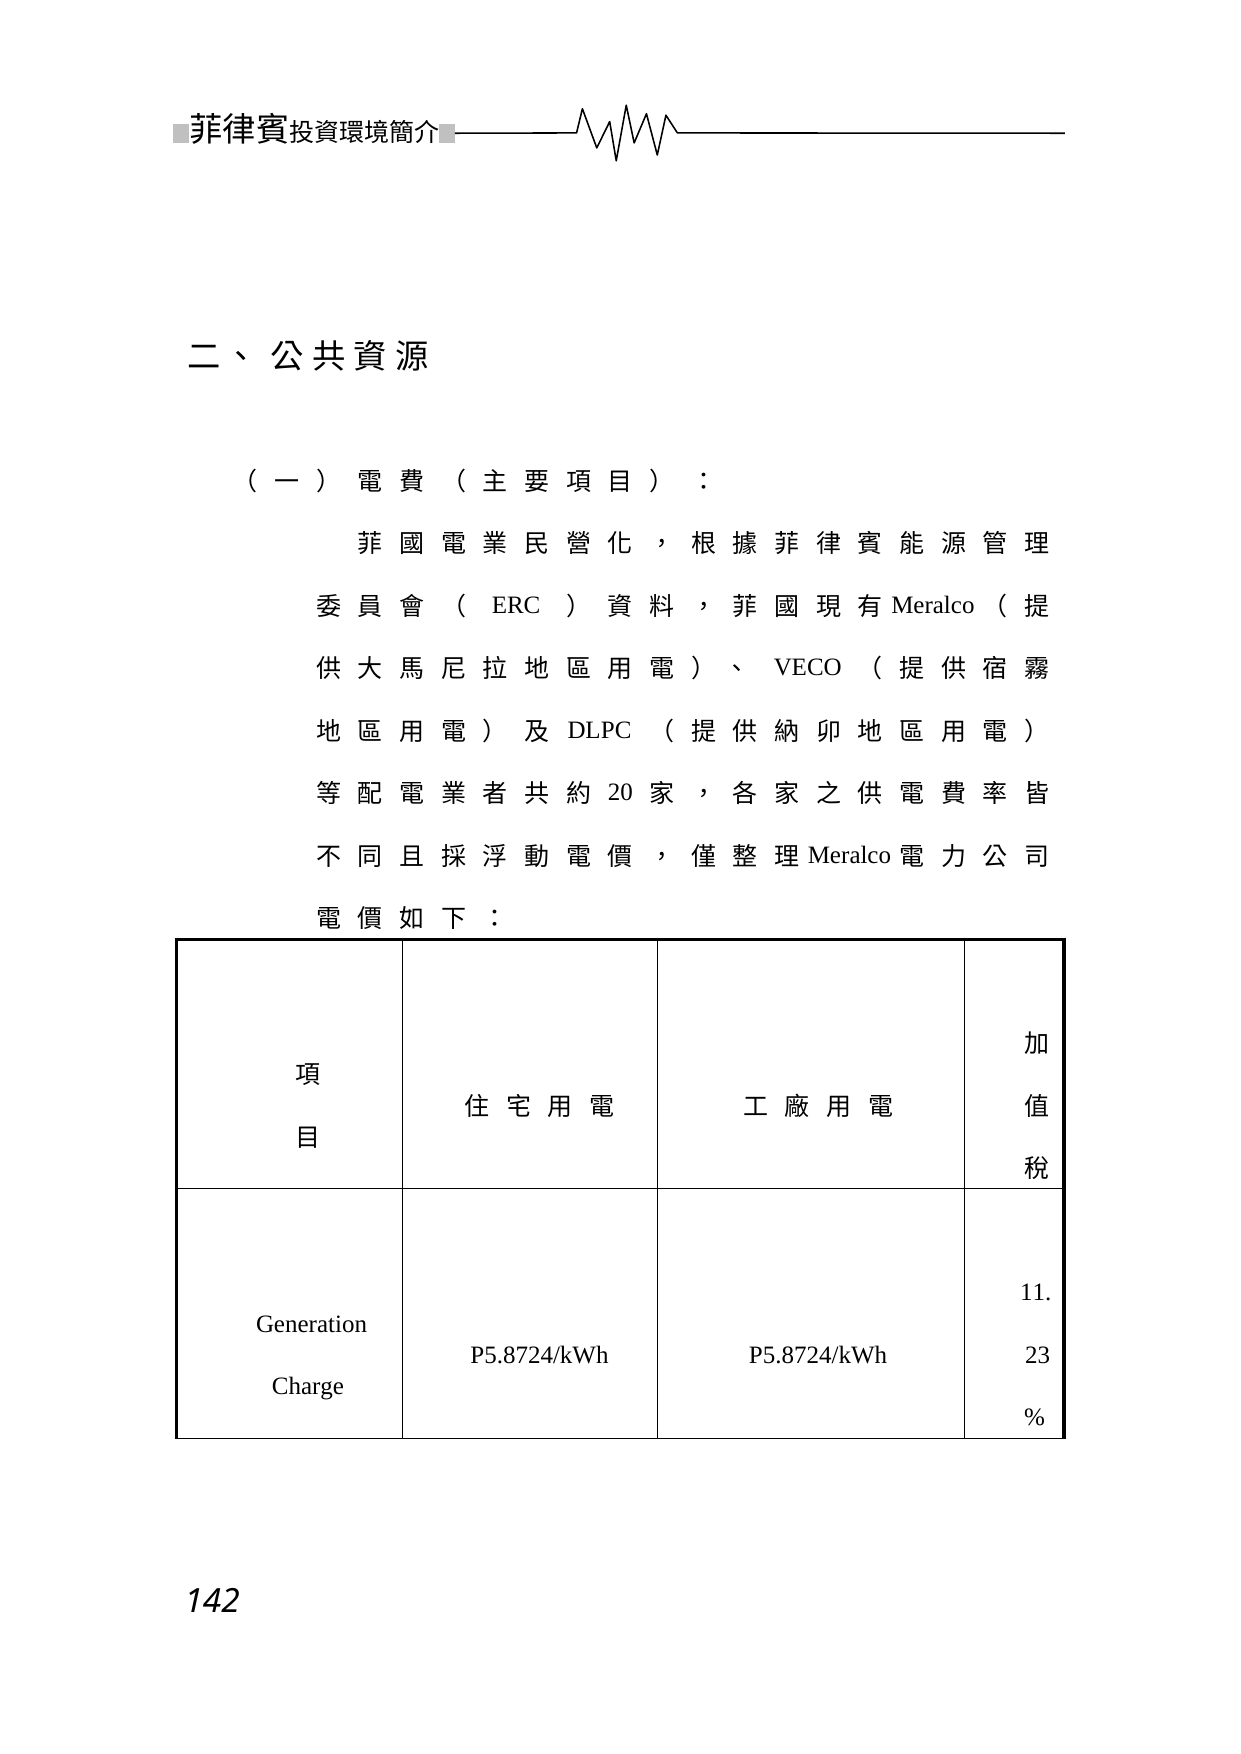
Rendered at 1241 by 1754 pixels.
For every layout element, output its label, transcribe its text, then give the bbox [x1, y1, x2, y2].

text 菲國電業民營化，根據菲律賓能源管理委員會（ERC）資料，菲國現有Meralco（提供大馬尼拉地區用電）、VECO（提供宿霧地區用電）及DLPC（提供納卯地區用電）等配電業者共約20家，各家之供電費率皆不同且採浮動電價，僅整理Meralco電力公司電價如下： [281, 500, 1058, 938]
table_cell Generation Charge [178, 1189, 402, 1438]
table_cell 11.23% [965, 1189, 1062, 1438]
text （一）電費（主要項目）： [207, 438, 1058, 500]
table_cell P5.8724/kWh [658, 1189, 964, 1438]
table_header 項 目 [178, 941, 402, 1188]
table_header 住宅用電 [403, 941, 657, 1188]
table_header 加值稅 [965, 941, 1062, 1188]
table_cell P5.8724/kWh [403, 1189, 657, 1438]
table_header 工廠用電 [658, 941, 964, 1188]
text 二、公共資源 [183, 313, 1058, 375]
